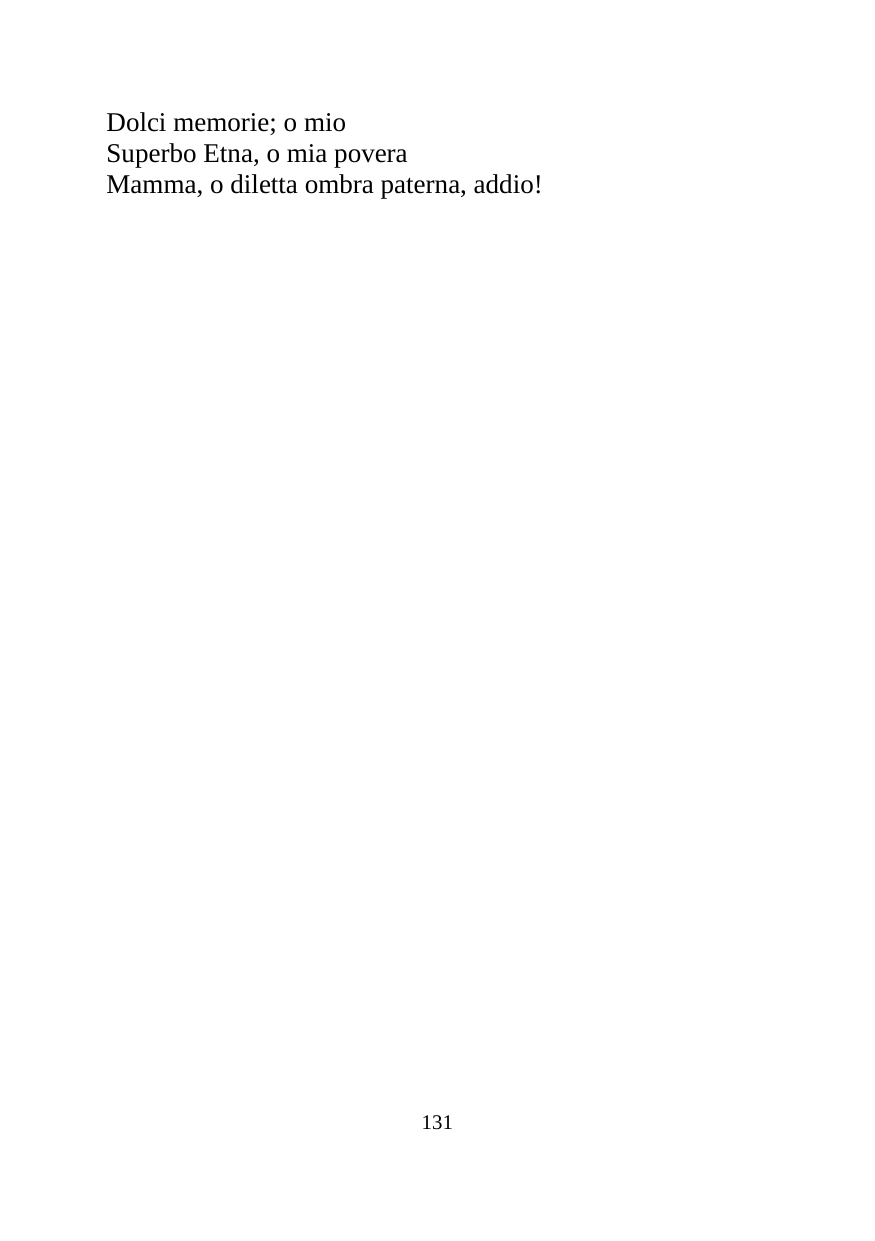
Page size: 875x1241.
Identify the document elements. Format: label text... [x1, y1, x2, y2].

text Superbo Etna, o mia povera [106, 137, 768, 168]
text Dolci memorie; o mio [106, 106, 768, 137]
text Mamma, o diletta ombra paterna, addio! [106, 168, 768, 200]
